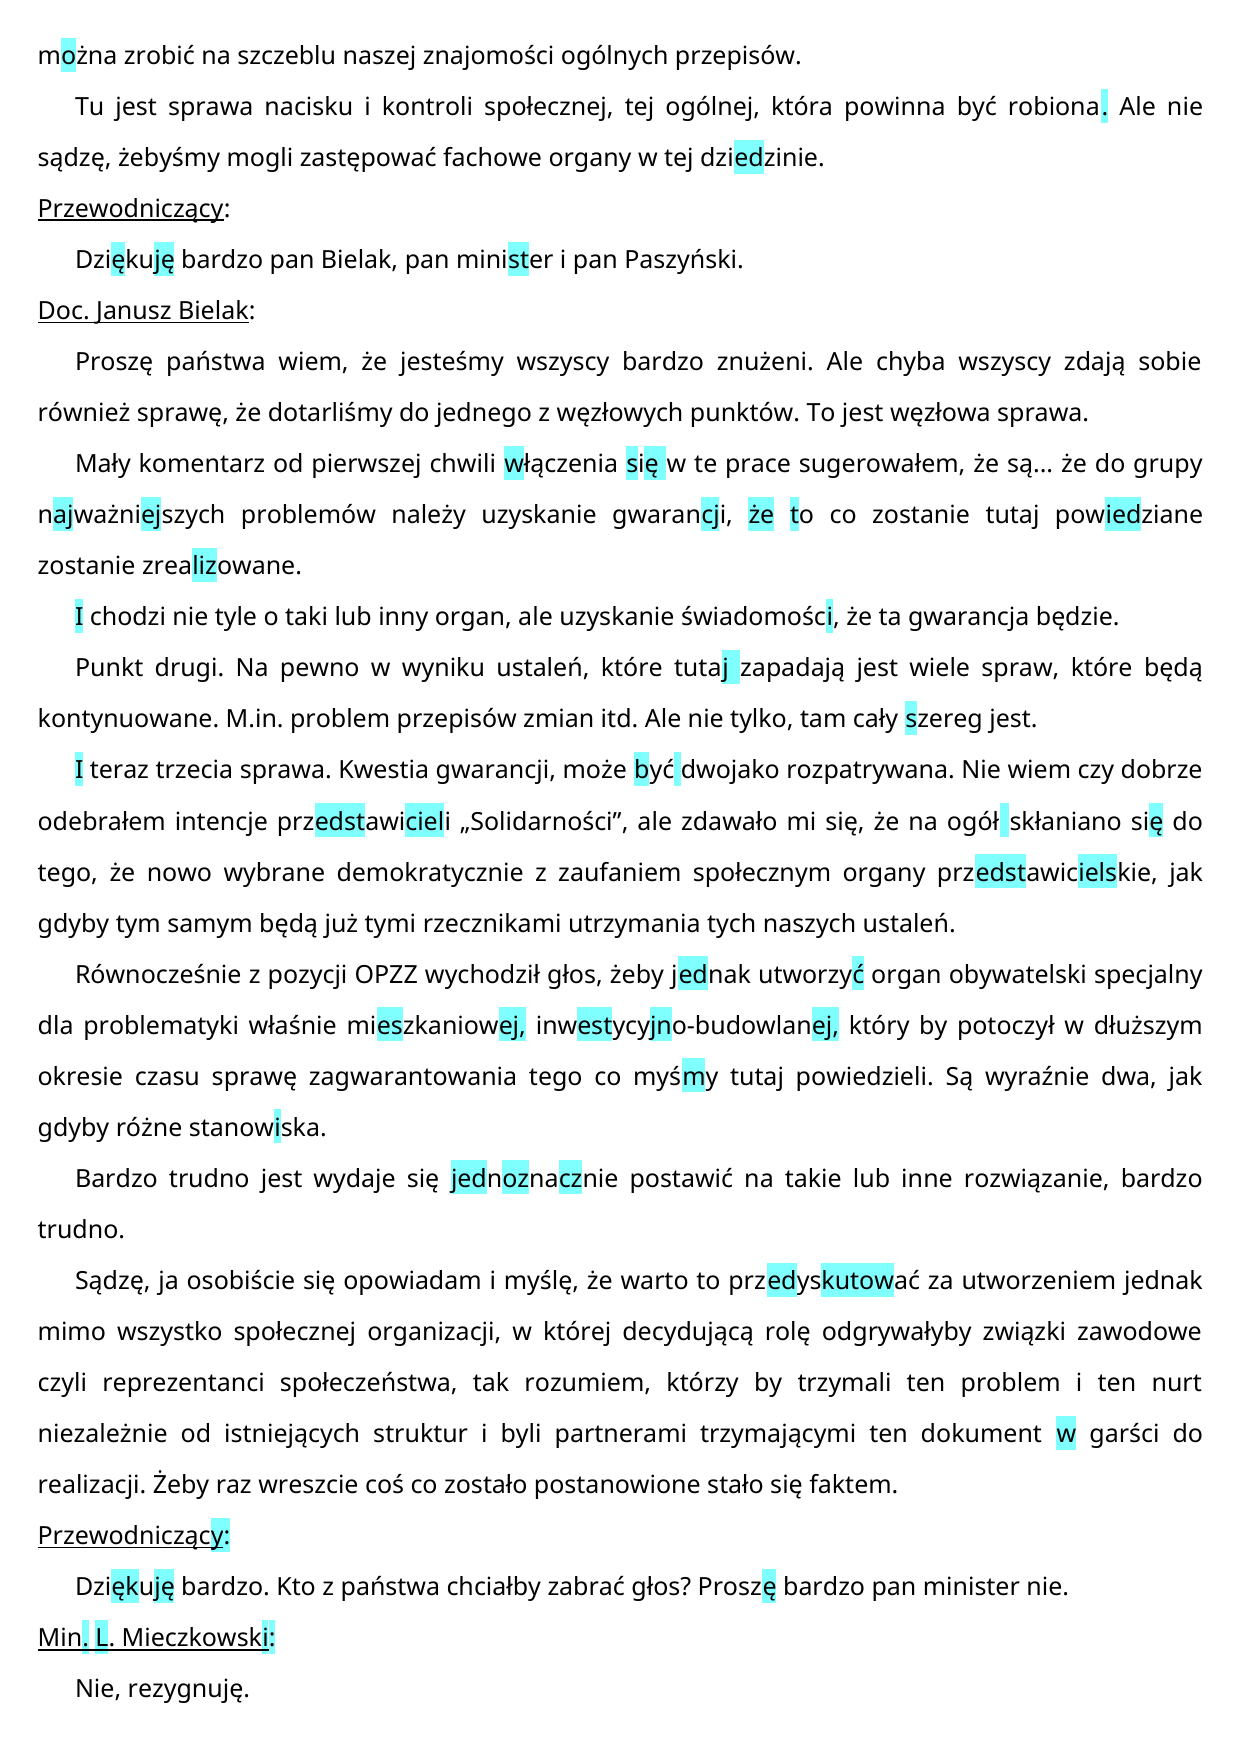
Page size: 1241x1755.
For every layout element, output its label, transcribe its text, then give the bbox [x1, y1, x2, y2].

text Przewodniczący: [37, 1518, 1203, 1552]
text I chodzi nie tyle o taki lub inny organ, ale uzyskanie świadomości, że ta gwarancja będzie. [37, 599, 1203, 633]
text Bardzo trudno jest wydaje się jednoznacznie postawić na takie lub inne rozwiązanie, bardzo trudno. [37, 1160, 1203, 1246]
text Doc. Janusz Bielak: [37, 293, 1203, 327]
text Dziękuję bardzo. Kto z państwa chciałby zabrać głos? Proszę bardzo pan minister nie. [37, 1569, 1203, 1603]
text Punkt drugi. Na pewno w wyniku ustaleń, które tutaj zapadają jest wiele spraw, które będą kontynuowane. M.in. problem przepisów zmian itd. Ale nie tylko, tam cały szereg jest. [37, 650, 1203, 735]
text Mały komentarz od pierwszej chwili włączenia się w te prace sugerowałem, że są... że do grupy najważniejszych problemów należy uzyskanie gwarancji, że to co zostanie tutaj powiedziane zostanie zrealizowane. [37, 446, 1203, 582]
text Min. L. Mieczkowski: [37, 1620, 1203, 1654]
text Dziękuję bardzo pan Bielak, pan minister i pan Paszyński. [37, 242, 1203, 276]
text Równocześnie z pozycji OPZZ wychodził głos, żeby jednak utworzyć organ obywatelski specjalny dla problematyki właśnie mieszkaniowej, inwestycyjno-budowlanej, który by potoczył w dłuższym okresie czasu sprawę zagwarantowania tego co myśmy tutaj powiedzieli. Są wyraźnie dwa, jak gdyby różne stanowiska. [37, 956, 1203, 1143]
text Tu jest sprawa nacisku i kontroli społecznej, tej ogólnej, która powinna być robiona. Ale nie sądzę, żebyśmy mogli zastępować fachowe organy w tej dziedzinie. [37, 88, 1203, 174]
text Nie, rezygnuję. [37, 1671, 1203, 1705]
text I teraz trzecia sprawa. Kwestia gwarancji, może być dwojako rozpatrywana. Nie wiem czy dobrze odebrałem intencje przedstawicieli „Solidarności”, ale zdawało mi się, że na ogół skłaniano się do tego, że nowo wybrane demokratycznie z zaufaniem społecznym organy przedstawicielskie, jak gdyby tym samym będą już tymi rzecznikami utrzymania tych naszych ustaleń. [37, 752, 1203, 939]
text Sądzę, ja osobiście się opowiadam i myślę, że warto to przedyskutować za utworzeniem jednak mimo wszystko społecznej organizacji, w której decydującą rolę odgrywałyby związki zawodowe czyli reprezentanci społeczeństwa, tak rozumiem, którzy by trzymali ten problem i ten nurt niezależnie od istniejących struktur i byli partnerami trzymającymi ten dokument w garści do realizacji. Żeby raz wreszcie coś co zostało postanowione stało się faktem. [37, 1262, 1203, 1501]
text Proszę państwa wiem, że jesteśmy wszyscy bardzo znużeni. Ale chyba wszyscy zdają sobie również sprawę, że dotarliśmy do jednego z węzłowych punktów. To jest węzłowa sprawa. [37, 344, 1203, 429]
text Przewodniczący: [37, 191, 1203, 225]
text można zrobić na szczeblu naszej znajomości ogólnych przepisów. [37, 37, 1203, 72]
